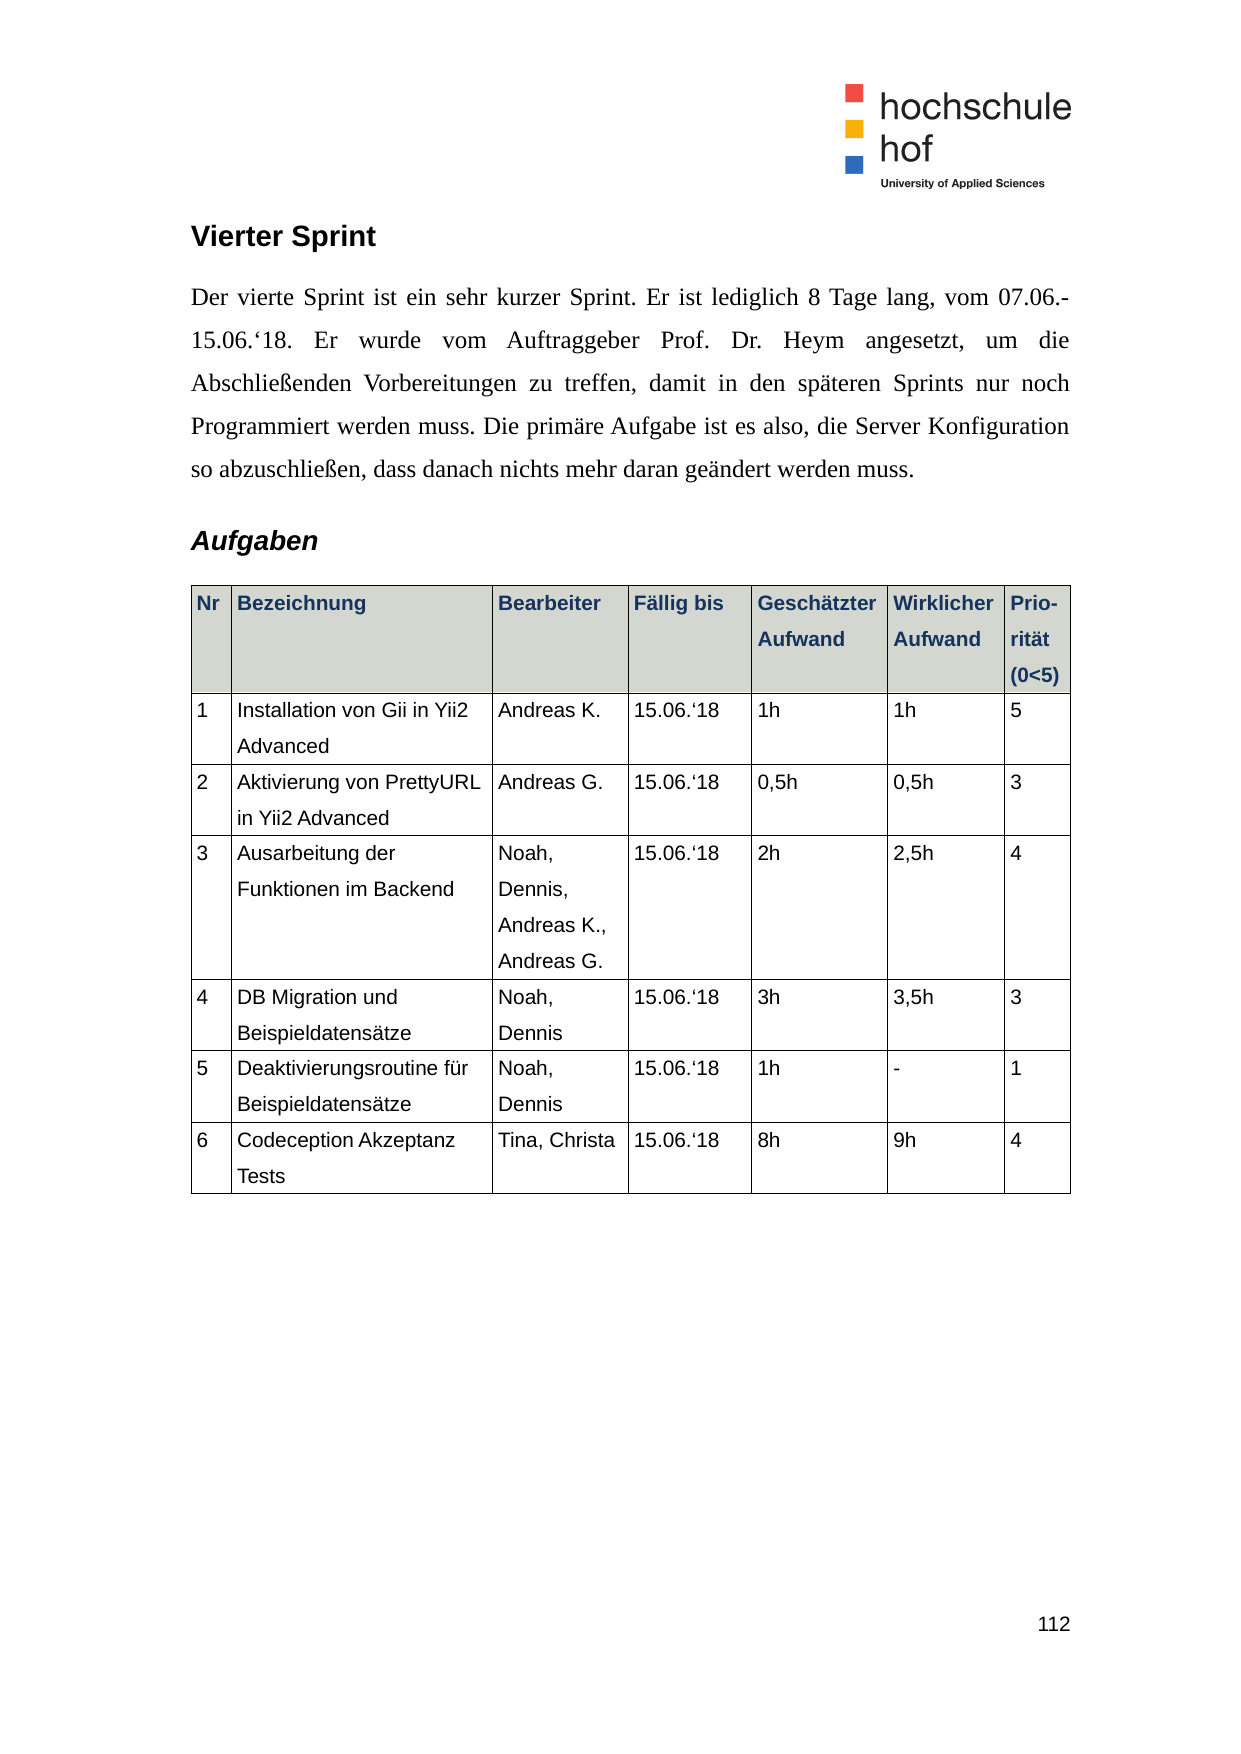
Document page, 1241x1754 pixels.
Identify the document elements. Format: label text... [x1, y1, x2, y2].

table_cell 3h [752, 980, 887, 1050]
table_cell 3 [1005, 765, 1070, 835]
table_cell 3 [1005, 980, 1070, 1050]
table_cell 3 [192, 836, 231, 979]
table_header Bezeichnung [232, 586, 492, 692]
table_cell Deaktivierungsroutine für Beispieldatensätze [232, 1051, 492, 1122]
table_cell 2 [192, 765, 231, 835]
table_cell - [888, 1051, 1004, 1122]
text Der vierte Sprint ist ein sehr kurzer Sprint. Er ist lediglich 8 Tage lang, vom 07.06.-15.06.‘18. Er wurde vom Auftraggeber Prof. Dr. Heym angesetzt, um die Abschließenden Vorbereitungen zu treffen, damit in den späteren Sprints nur noch Programmiert werden muss. Die primäre Aufgabe ist es also, die Server Konfiguration so abzuschließen, dass danach nichts mehr daran geändert werden muss. [191, 282, 1070, 483]
table_cell Codeception Akzeptanz Tests [232, 1123, 492, 1193]
table_cell 0,5h [752, 765, 887, 835]
table_cell Noah, Dennis, Andreas K., Andreas G. [493, 836, 628, 979]
table_cell 15.06.‘18 [629, 836, 751, 979]
table_cell DB Migration und Beispieldatensätze [232, 980, 492, 1050]
table_cell 15.06.‘18 [629, 765, 751, 835]
table_cell 0,5h [888, 765, 1004, 835]
table_cell Andreas K. [493, 694, 628, 764]
table_cell 8h [752, 1123, 887, 1193]
table_cell Tina, Christa [493, 1123, 628, 1193]
table_header Fällig bis [629, 586, 751, 692]
table_cell Noah, Dennis [493, 980, 628, 1050]
subtitle Vierter Sprint [191, 219, 1070, 253]
table_cell 4 [1005, 1123, 1070, 1193]
table_header Geschätzter Aufwand [752, 586, 887, 692]
table_cell 4 [192, 980, 231, 1050]
table_cell Aktivierung von PrettyURL in Yii2 Advanced [232, 765, 492, 835]
table_cell 1h [752, 694, 887, 764]
table_cell Ausarbeitung der Funktionen im Backend [232, 836, 492, 979]
table_cell 2h [752, 836, 887, 979]
table_cell 2,5h [888, 836, 1004, 979]
table_cell Installation von Gii in Yii2 Advanced [232, 694, 492, 764]
table_cell 5 [192, 1051, 231, 1122]
picture [845, 84, 1071, 189]
table_cell 3,5h [888, 980, 1004, 1050]
table_cell 4 [1005, 836, 1070, 979]
table_header Wirklicher Aufwand [888, 586, 1004, 692]
table_cell Noah, Dennis [493, 1051, 628, 1122]
table_cell 9h [888, 1123, 1004, 1193]
table_cell 15.06.‘18 [629, 694, 751, 764]
table_cell 6 [192, 1123, 231, 1193]
table_cell 1h [888, 694, 1004, 764]
table_cell 1 [192, 694, 231, 764]
table_header Bearbeiter [493, 586, 628, 692]
table_cell 1 [1005, 1051, 1070, 1122]
table_cell 5 [1005, 694, 1070, 764]
table_cell 1h [752, 1051, 887, 1122]
table_header Nr [192, 586, 231, 692]
table_cell 15.06.‘18 [629, 1123, 751, 1193]
table_cell 15.06.‘18 [629, 1051, 751, 1122]
table_header Prio-rität (0<5) [1005, 586, 1070, 692]
table_cell Andreas G. [493, 765, 628, 835]
table_cell 15.06.‘18 [629, 980, 751, 1050]
subtitle Aufgaben [191, 525, 1070, 557]
